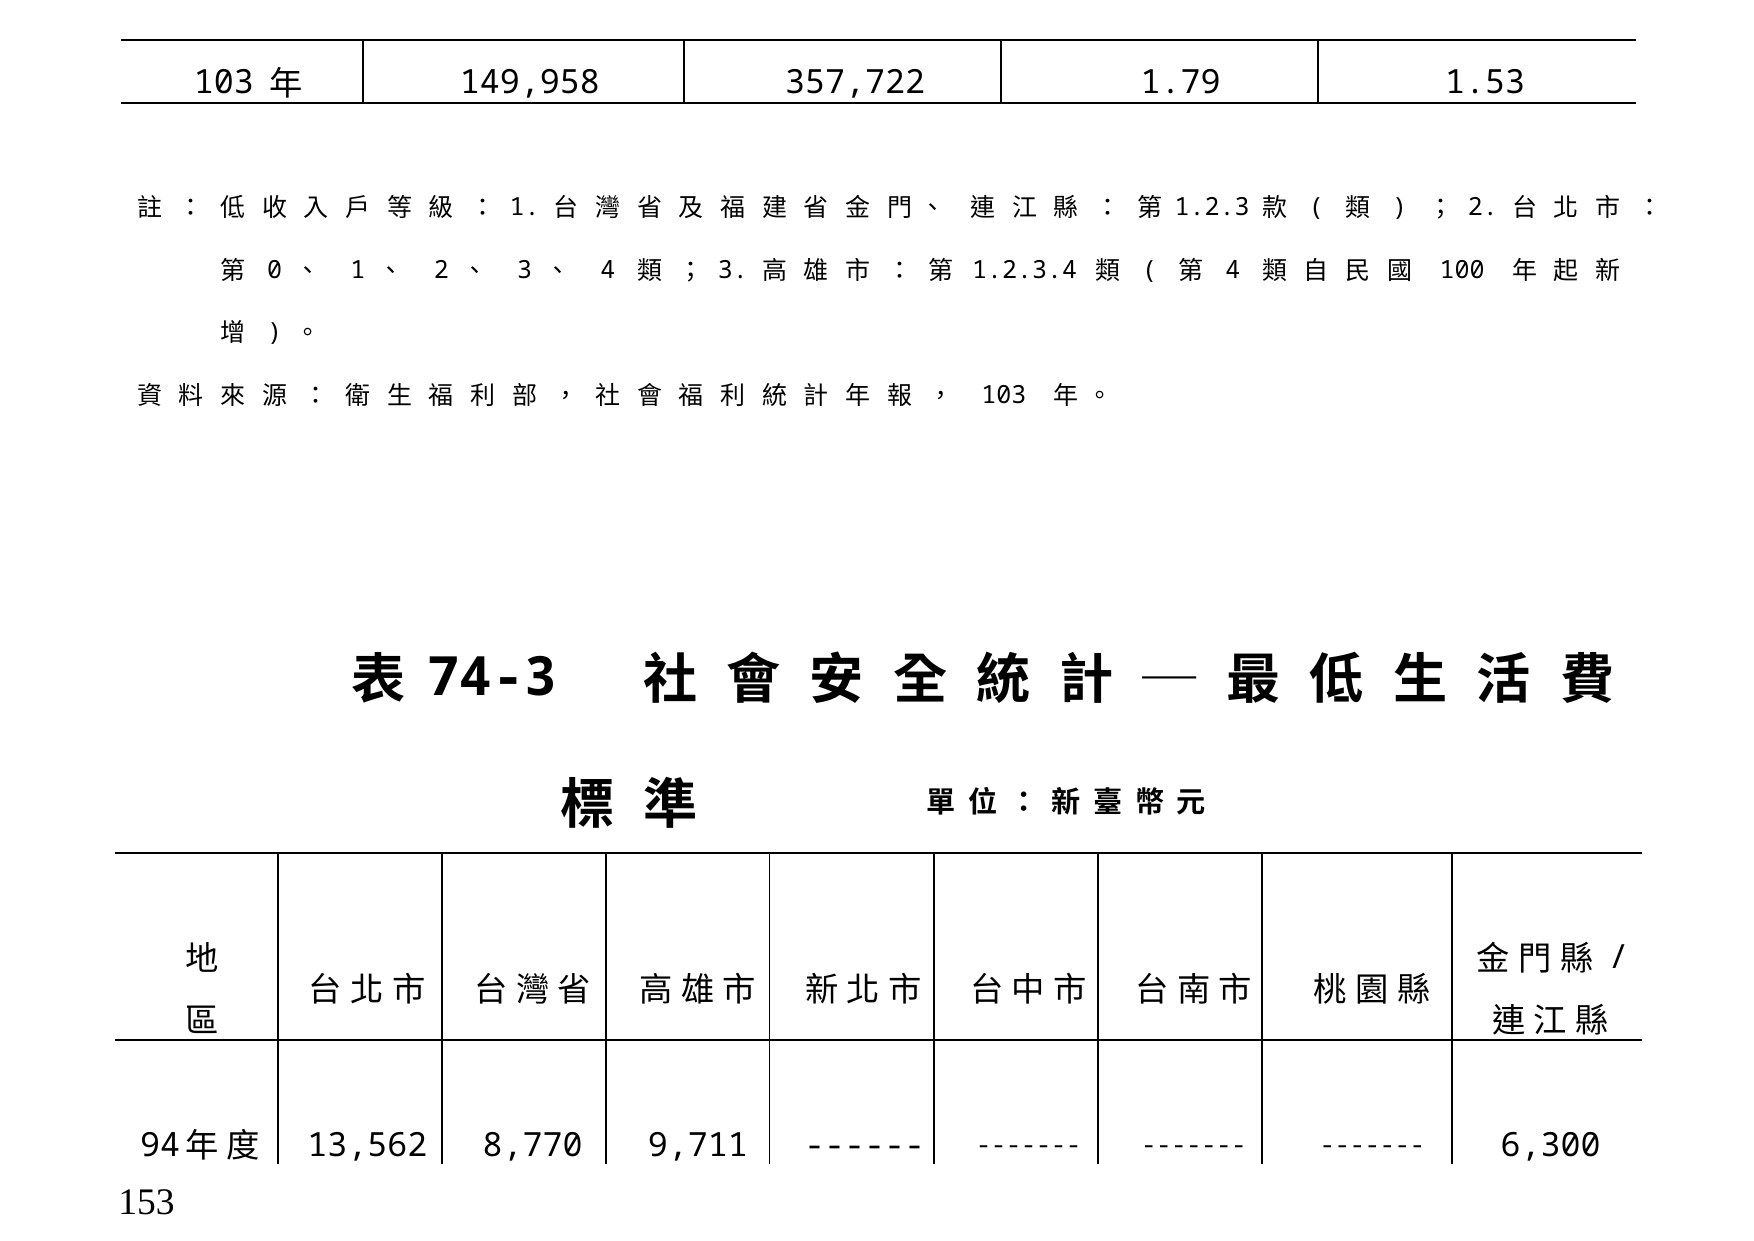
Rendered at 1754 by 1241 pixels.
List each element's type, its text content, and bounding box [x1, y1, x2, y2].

table_header 新北市 [770, 854, 933, 1039]
table_cell 149,958 [364, 41, 683, 102]
table_header 高雄市 [607, 854, 769, 1039]
table_cell 94年度 [115, 1041, 277, 1164]
table_cell ------- [1099, 1041, 1261, 1164]
table_header 台灣省 [443, 854, 605, 1039]
subtitle 表74-3 社會安全統計─最低生活費標準 單位：新臺幣元 [128, 602, 1628, 852]
table_cell 1.79 [1002, 41, 1317, 102]
table_cell 357,722 [685, 41, 1000, 102]
table_cell 9,711 [607, 1041, 769, 1164]
table_header 金門縣/ 連江縣 [1453, 854, 1642, 1039]
text 註：低收入戶等級：1.台灣省及福建省金門、連江縣：第1.2.3款(類)；2.台北市：第0、1、2、3、4類；3.高雄市：第1.2.3.4類(第4類自民國100年起新增)。 [128, 164, 1628, 352]
table_header 台南市 [1099, 854, 1261, 1039]
table_cell 103年 [121, 41, 362, 102]
table_header 台中市 [935, 854, 1097, 1039]
table_cell 6,300 [1453, 1041, 1642, 1164]
table_header 地 區 [115, 854, 277, 1039]
table_cell 1.53 [1319, 41, 1636, 102]
table_cell ------- [935, 1041, 1097, 1164]
table_cell ------- [770, 1041, 933, 1164]
table_cell 13,562 [279, 1041, 441, 1164]
table_header 桃園縣 [1263, 854, 1451, 1039]
table_header 台北市 [279, 854, 441, 1039]
text 資料來源：衛生福利部，社會福利統計年報，103年。 [128, 352, 1628, 414]
table_cell 8,770 [443, 1041, 605, 1164]
table_cell ------- [1263, 1041, 1451, 1164]
